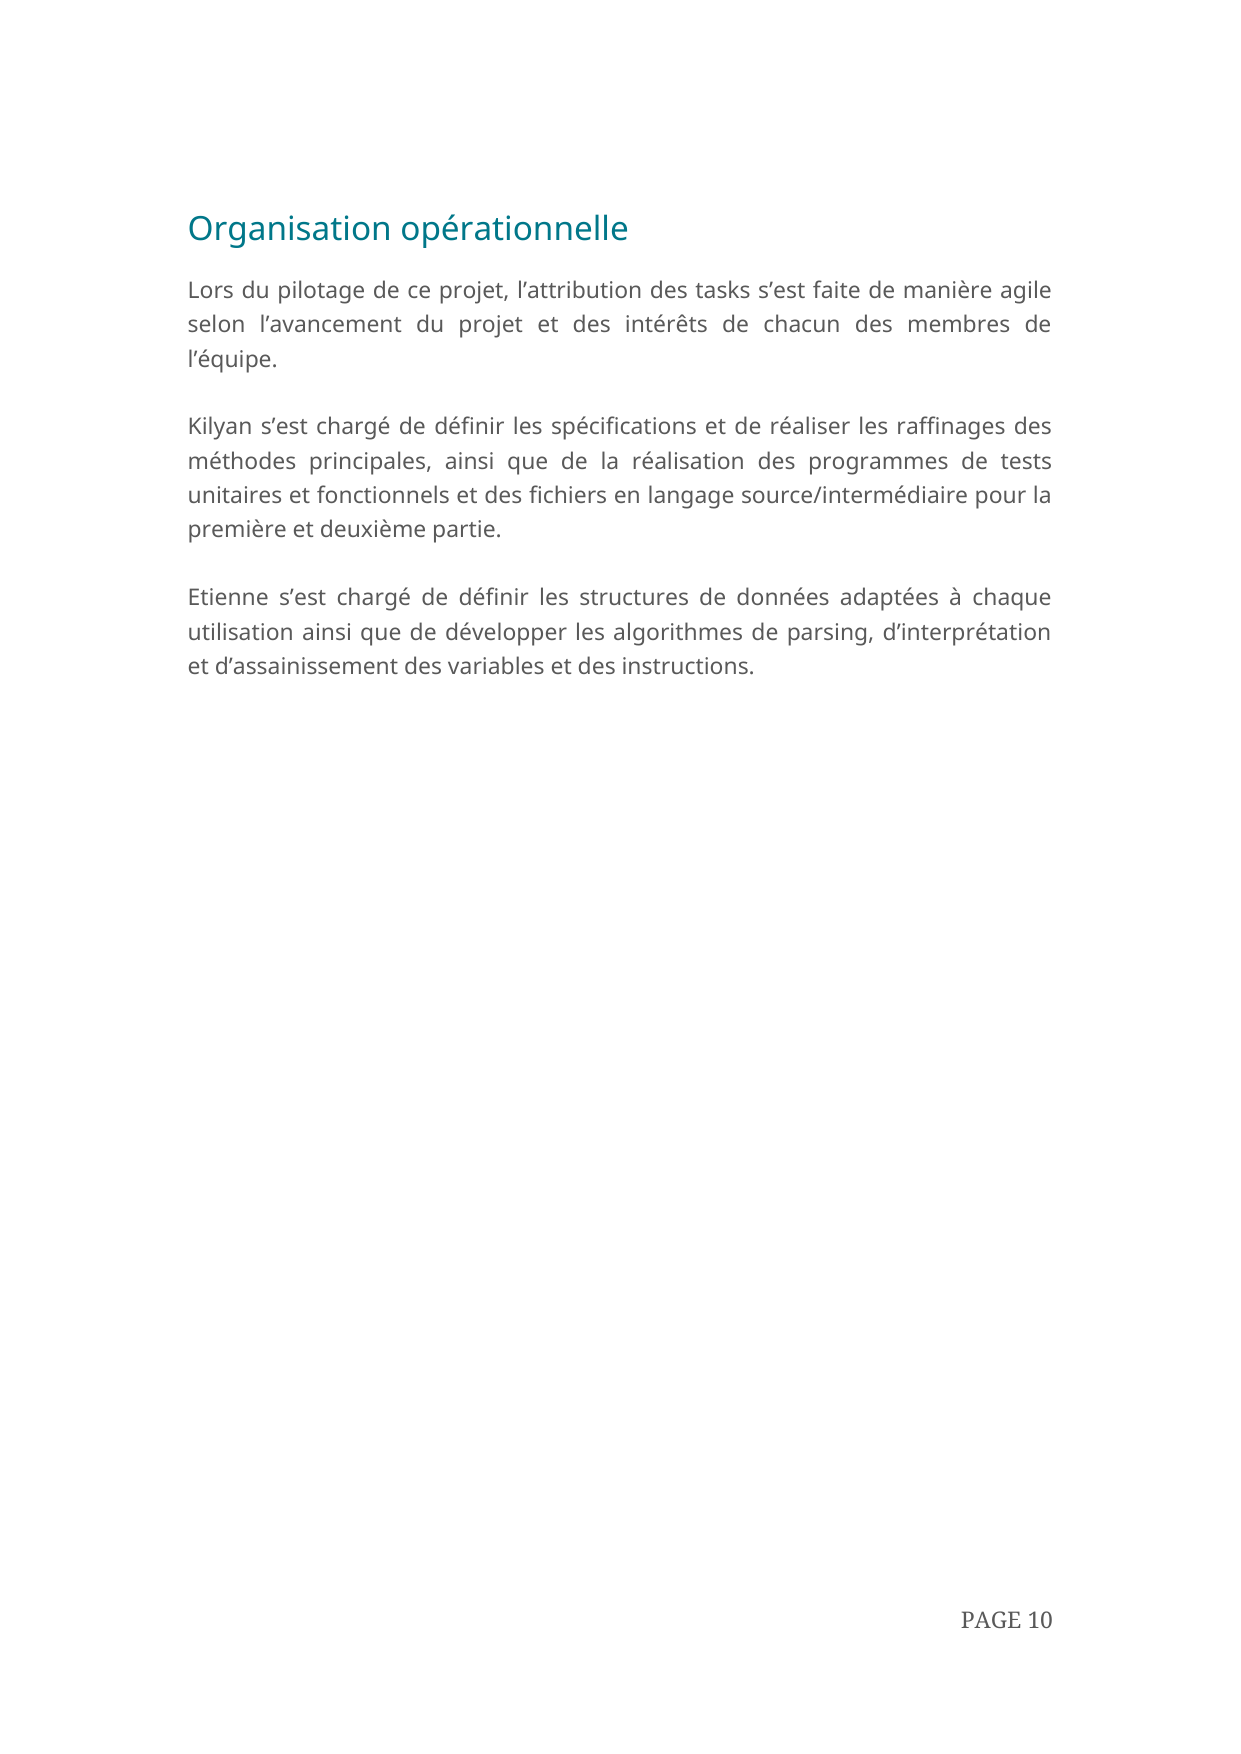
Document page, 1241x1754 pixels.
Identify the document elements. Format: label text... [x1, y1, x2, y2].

subtitle Organisation opérationnelle [187, 205, 1053, 251]
text Kilyan s’est chargé de définir les spécifications et de réaliser les raffinages des méthodes principales, ainsi que de la réalisation des programmes de tests unitaires et fonctionnels et des fichiers en langage source/intermédiaire pour la première et deuxième partie. [187, 410, 1053, 545]
text Lors du pilotage de ce projet, l’attribution des tasks s’est faite de manière agile selon l’avancement du projet et des intérêts de chacun des membres de l’équipe. [187, 274, 1053, 374]
text Etienne s’est chargé de définir les structures de données adaptées à chaque utilisation ainsi que de développer les algorithmes de parsing, d’interprétation et d’assainissement des variables et des instructions. [187, 581, 1053, 681]
